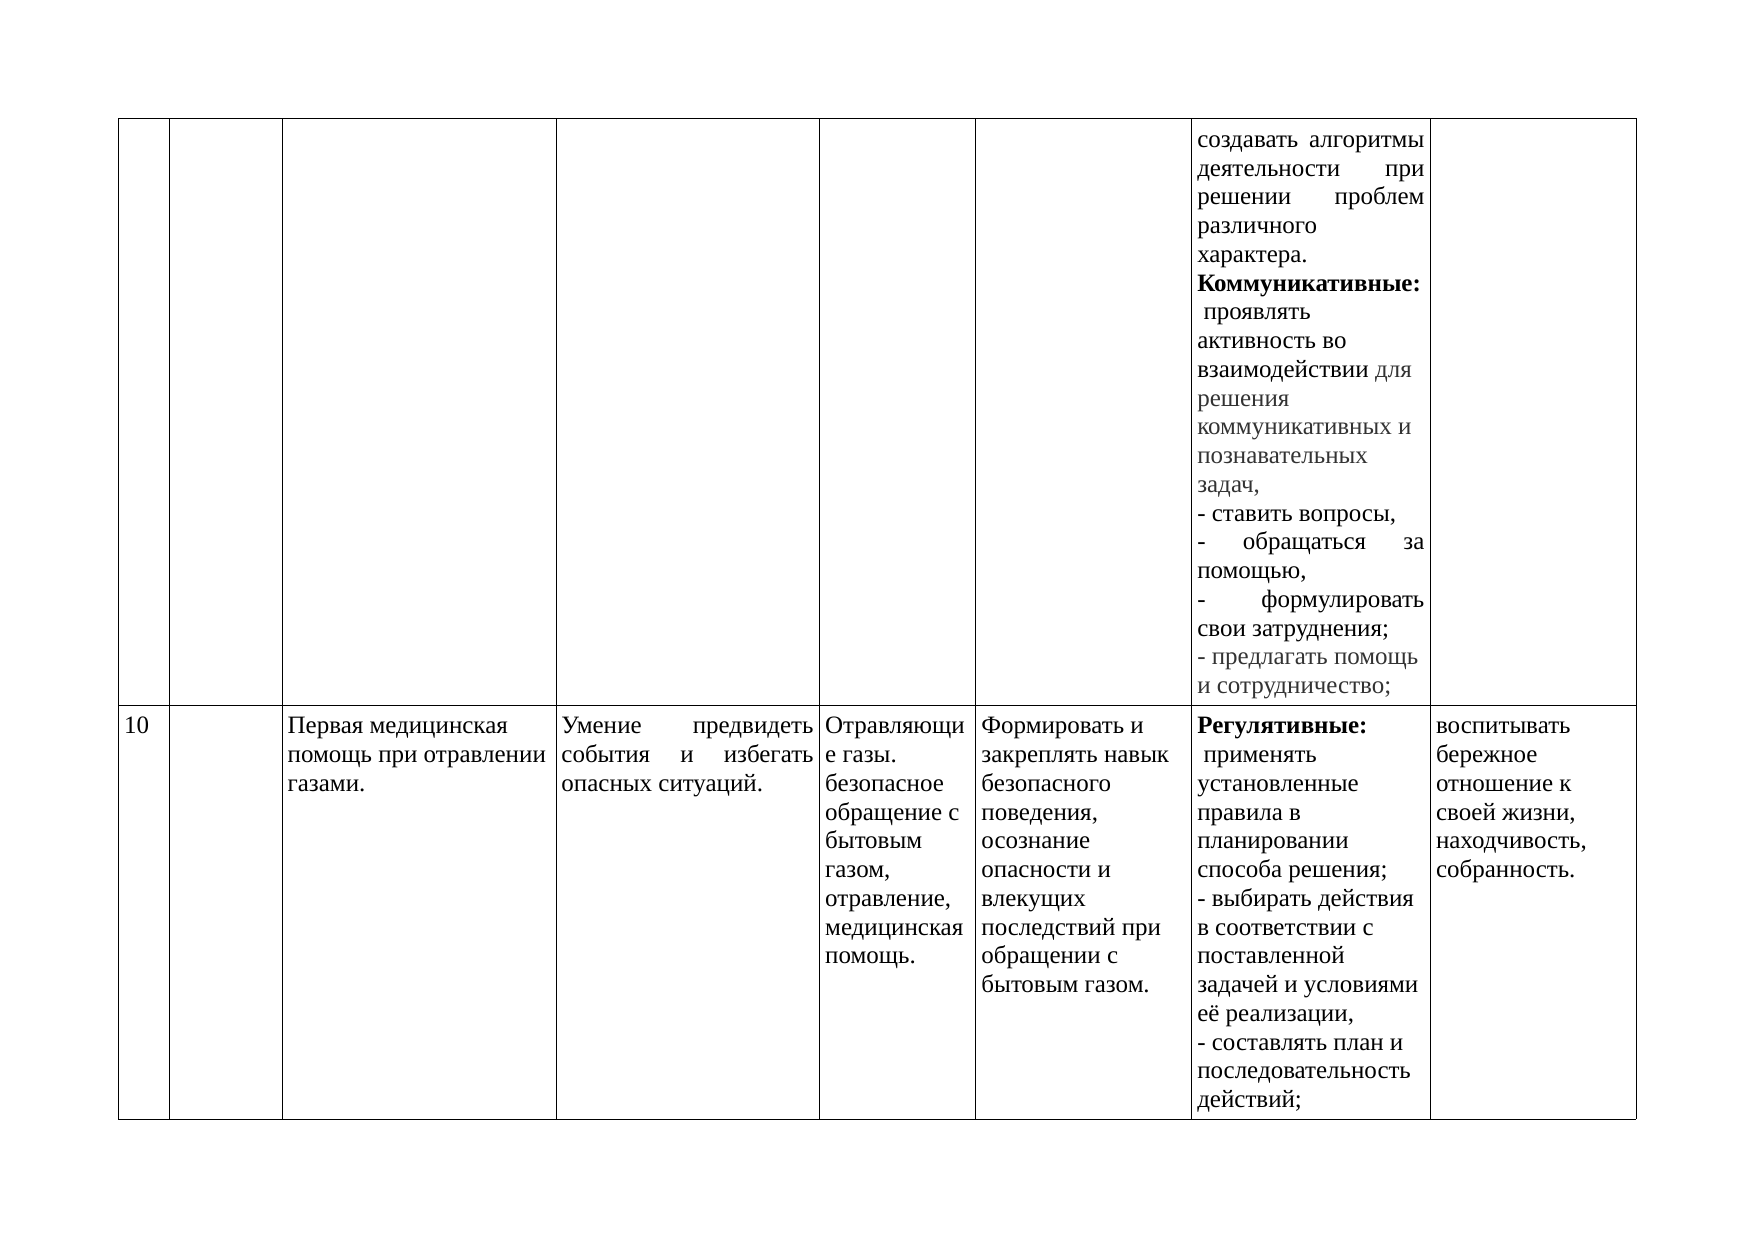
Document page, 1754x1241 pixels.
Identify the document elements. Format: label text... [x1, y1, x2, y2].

table_cell [1431, 119, 1636, 705]
table_cell создавать алгоритмы деятельности при решении проблем различного характера. Коммуникативные: проявлять активность во взаимодействии для решения коммуникативных и познавательных задач, - ставить вопросы, - обращаться за помощью, - формулировать свои затруднения; - предлагать помощь и сотрудничество; [1192, 119, 1430, 705]
table_cell [283, 119, 556, 705]
table_cell воспитывать бережное отношение к своей жизни, находчивость, собранность. [1431, 706, 1636, 1119]
table_cell [820, 119, 975, 705]
table_cell Формировать и закреплять навык безопасного поведения, осознание опасности и влекущих последствий при обращении с бытовым газом. [976, 706, 1191, 1119]
table_cell Умение предвидеть события и избегать опасных ситуаций. [557, 706, 819, 1119]
table_cell Первая медицинская помощь при отравлении газами. [283, 706, 556, 1119]
table_cell [557, 119, 819, 705]
table_cell Отравляющие газы. безопасное обращение с бытовым газом, отравление, медицинская помощь. [820, 706, 975, 1119]
table_cell [976, 119, 1191, 705]
table_cell 10 [119, 706, 169, 1119]
table_cell [170, 706, 282, 1119]
table_cell Регулятивные: применять установленные правила в планировании способа решения; - выбирать действия в соответствии с поставленной задачей и условиями её реализации, - составлять план и последовательность действий; [1192, 706, 1430, 1119]
table_cell [119, 119, 169, 705]
table_cell [170, 119, 282, 705]
